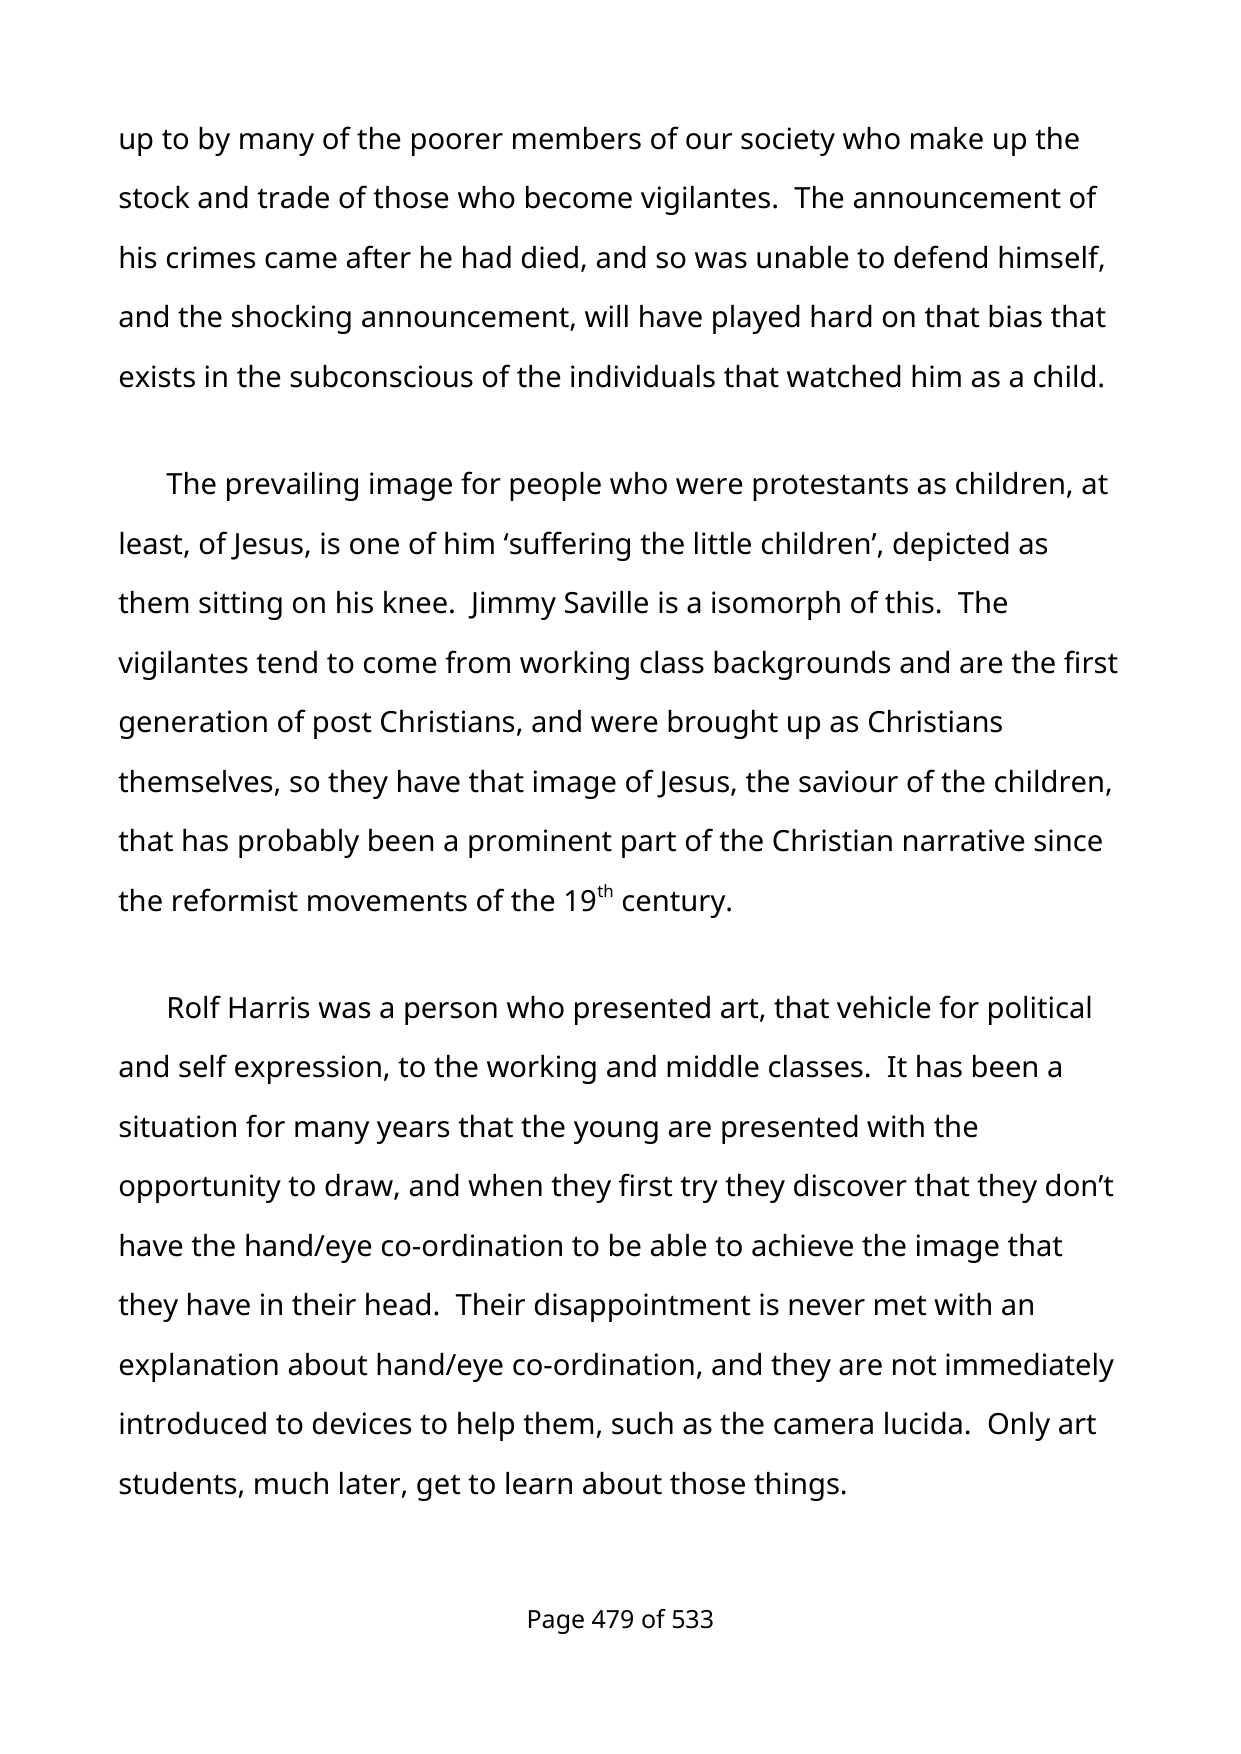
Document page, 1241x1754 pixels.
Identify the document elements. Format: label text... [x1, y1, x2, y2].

text Rolf Harris was a person who presented art, that vehicle for political and self expression, to the working and middle classes. It has been a situation for many years that the young are presented with the opportunity to draw, and when they first try they discover that they don’t have the hand/eye co-ordination to be able to achieve the image that they have in their head. Their disappointment is never met with an explanation about hand/eye co-ordination, and they are not immediately introduced to devices to help them, such as the camera lucida. Only art students, much later, get to learn about those things. [118, 987, 1122, 1503]
text up to by many of the poorer members of our society who make up the stock and trade of those who become vigilantes. The announcement of his crimes came after he had died, and so was unable to defend himself, and the shocking announcement, will have played hard on that bias that exists in the subconscious of the individuals that watched him as a child. [118, 118, 1122, 396]
text The prevailing image for people who were protestants as children, at least, of Jesus, is one of him ‘suffering the little children’, depicted as them sitting on his knee. Jimmy Saville is a isomorph of this. The vigilantes tend to come from working class backgrounds and are the first generation of post Christians, and were brought up as Christians themselves, so they have that image of Jesus, the saviour of the children, that has probably been a prominent part of the Christian narrative since the reformist movements of the 19th century. [118, 463, 1122, 919]
